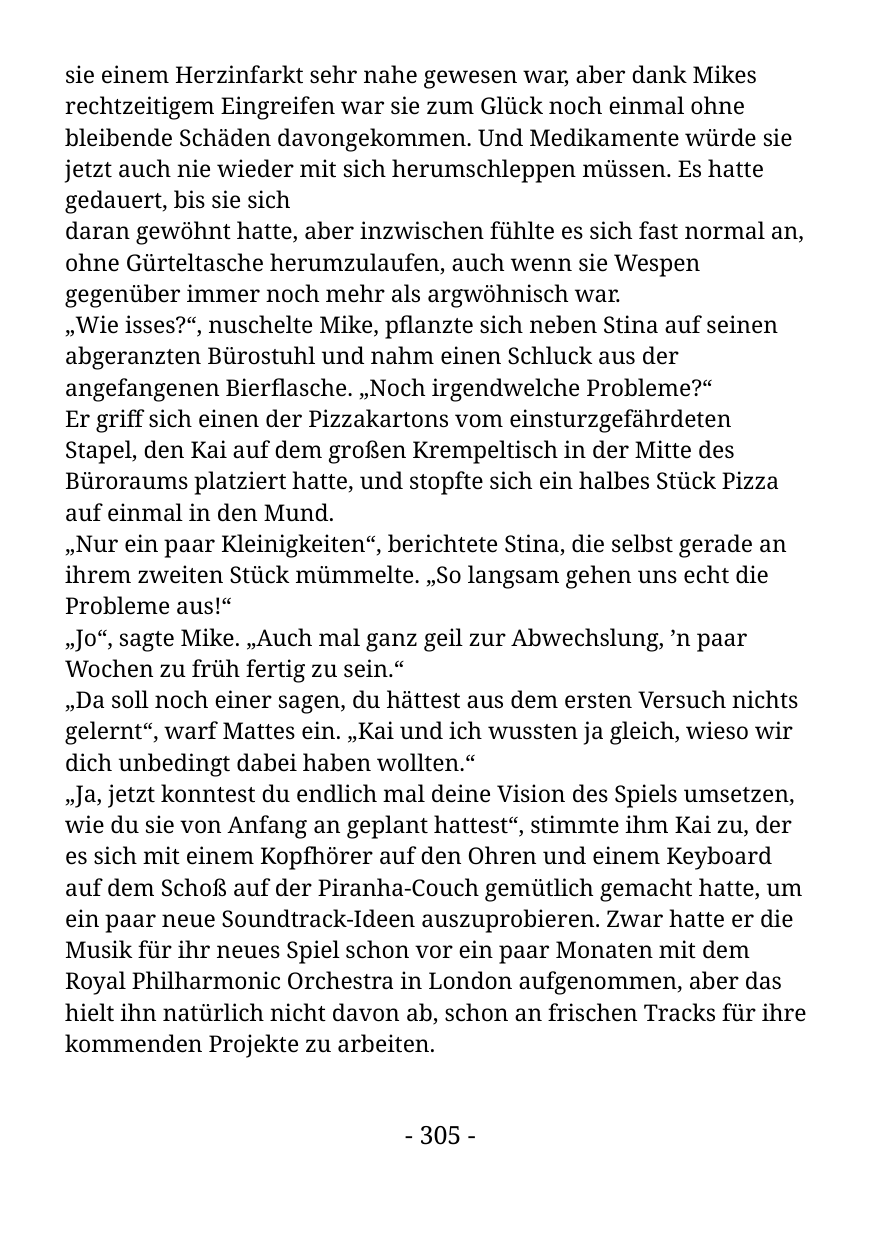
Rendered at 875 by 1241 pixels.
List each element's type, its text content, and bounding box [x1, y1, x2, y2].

text sie einem Herzinfarkt sehr nahe gewesen war, aber dank Mikes rechtzeitigem Eingreifen war sie zum Glück noch einmal ohne bleibende Schäden davongekommen. Und Medikamente würde sie jetzt auch nie wieder mit sich herumschleppen müssen. Es hatte gedauert, bis sie sich [65, 59, 809, 215]
text daran gewöhnt hatte, aber inzwischen fühlte es sich fast normal an, ohne Gürteltasche herumzulaufen, auch wenn sie Wespen gegenüber immer noch mehr als argwöhnisch war. „Wie isses?“, nuschelte Mike, pflanzte sich neben Stina auf seinen abgeranzten Bürostuhl und nahm einen Schluck aus der angefangenen Bierflasche. „Noch irgendwelche Probleme?“ Er griff sich einen der Pizzakartons vom einsturzgefährdeten Stapel, den Kai auf dem großen Krempeltisch in der Mitte des Büroraums platziert hatte, und stopfte sich ein halbes Stück Pizza auf einmal in den Mund. „Nur ein paar Kleinigkeiten“, berichtete Stina, die selbst gerade an ihrem zweiten Stück mümmelte. „So langsam gehen uns echt die Probleme aus!“ „Jo“, sagte Mike. „Auch mal ganz geil zur Abwechslung, ’n paar Wochen zu früh fertig zu sein.“ „Da soll noch einer sagen, du hättest aus dem ersten Versuch nichts gelernt“, warf Mattes ein. „Kai und ich wussten ja gleich, wieso wir dich unbedingt dabei haben wollten.“ „Ja, jetzt konntest du endlich mal deine Vision des Spiels umsetzen, wie du sie von Anfang an geplant hattest“, stimmte ihm Kai zu, der es sich mit einem Kopfhörer auf den Ohren und einem Keyboard auf dem Schoß auf der Piranha-Couch gemütlich gemacht hatte, um ein paar neue Soundtrack-Ideen auszuprobieren. Zwar hatte er die Musik für ihr neues Spiel schon vor ein paar Monaten mit dem Royal Philharmonic Orchestra in London aufgenommen, aber das hielt ihn natürlich nicht davon ab, schon an frischen Tracks für ihre kommenden Projekte zu arbeiten. [65, 215, 809, 1059]
